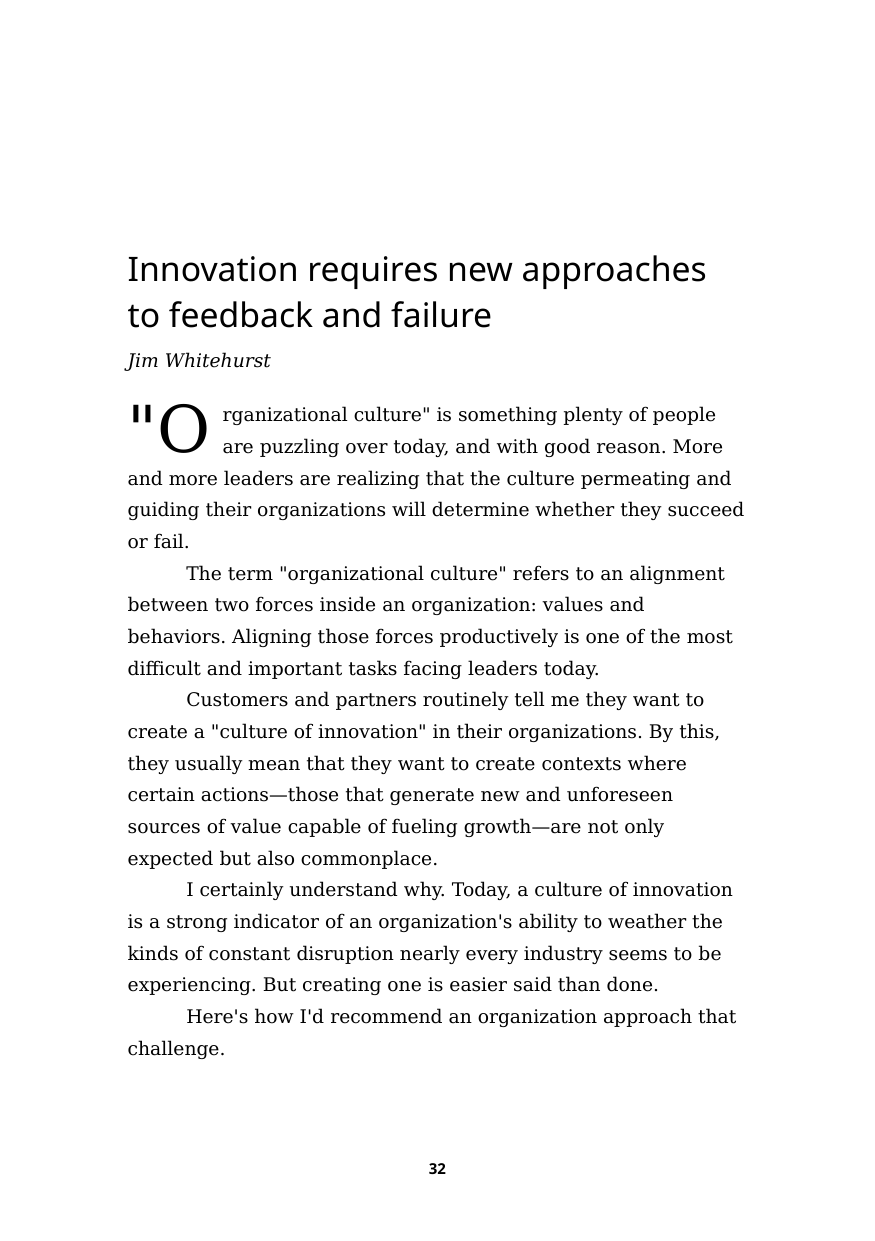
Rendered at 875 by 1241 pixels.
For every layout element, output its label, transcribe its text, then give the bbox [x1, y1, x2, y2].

text "Organizational culture" is something plenty of people are puzzling over today, and with good reason. More and more leaders are realizing that the culture permeating and guiding their organizations will determine whether they succeed or fail. [127, 404, 747, 553]
text Customers and partners routinely tell me they want to create a "culture of innovation" in their organizations. By this, they usually mean that they want to create contexts where certain actions—those that generate new and unforeseen sources of value capable of fueling growth—are not only expected but also commonplace. [127, 689, 747, 869]
subtitle Innovation requires new approaches to feedback and failure [127, 246, 747, 338]
text Jim Whitehurst [127, 350, 747, 372]
text I certainly understand why. Today, a culture of innovation is a strong indicator of an organization's ability to weather the kinds of constant disruption nearly every industry seems to be experiencing. But creating one is easier said than done. [127, 879, 747, 996]
text Here's how I'd recommend an organization approach that challenge. [127, 1006, 747, 1059]
text The term "organizational culture" refers to an alignment between two forces inside an organization: values and behaviors. Aligning those forces productively is one of the most difficult and important tasks facing leaders today. [127, 563, 747, 679]
